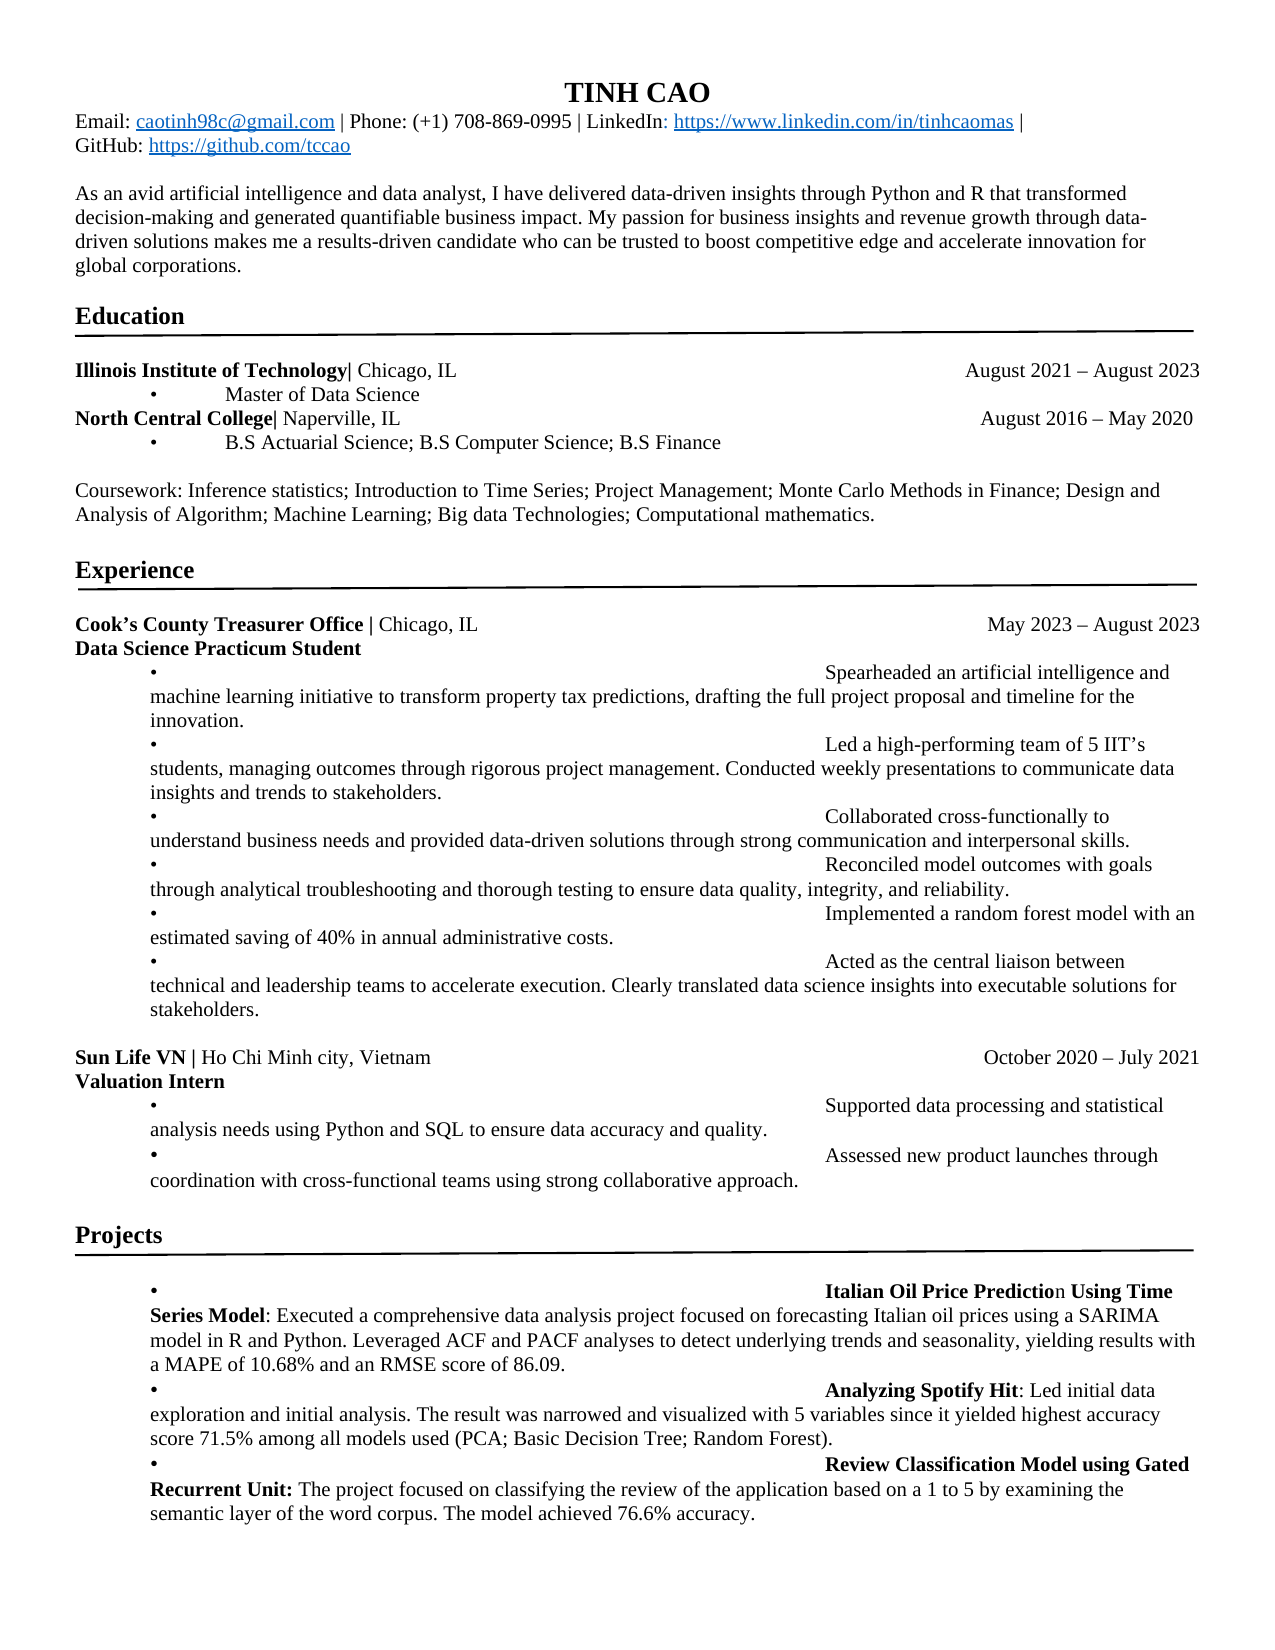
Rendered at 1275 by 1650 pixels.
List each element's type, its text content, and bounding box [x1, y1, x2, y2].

list Review Classification Model using Gated Recurrent Unit: The project focused on classifying the review of the application based on a 1 to 5 by examining the semantic layer of the word corpus. The model achieved 76.6% accuracy. [150, 1450, 1200, 1524]
text Coursework: Inference statistics; Introduction to Time Series; Project Management; Monte Carlo Methods in Finance; Design and Analysis of Algorithm; Machine Learning; Big data Technologies; Computational mathematics. [75, 478, 1200, 526]
list Reconciled model outcomes with goals through analytical troubleshooting and thorough testing to ensure data quality, integrity, and reliability. [150, 852, 1200, 901]
list Implemented a random forest model with an estimated saving of 40% in annual administrative costs. [150, 901, 1200, 949]
text Data Science Practicum Student [75, 636, 1200, 660]
text Email: caotinh98c@gmail.com | Phone: (+1) 708-869-0995 | LinkedIn: https://www.linkedin.com/in/tinhcaomas | [75, 108, 1200, 133]
text As an avid artificial intelligence and data analyst, I have delivered data-driven insights through Python and R that transformed decision-making and generated quantifiable business impact. My passion for business insights and revenue growth through data-driven solutions makes me a results-driven candidate who can be trusted to boost competitive edge and accelerate innovation for global corporations. [75, 181, 1200, 277]
list B.S Actuarial Science; B.S Computer Science; B.S Finance [150, 430, 1200, 454]
list Assessed new product launches through coordination with cross-functional teams using strong collaborative approach. [150, 1141, 1200, 1192]
text Sun Life VN | Ho Chi Minh city, Vietnam October 2020 – July 2021 [75, 1045, 1200, 1069]
text North Central College| Naperville, IL August 2016 – May 2020 [75, 406, 1200, 430]
list Analyzing Spotify Hit: Led initial data exploration and initial analysis. The result was narrowed and visualized with 5 variables since it yielded highest accuracy score 71.5% among all models used (PCA; Basic Decision Tree; Random Forest). [150, 1376, 1200, 1450]
list Led a high-performing team of 5 IIT’s students, managing outcomes through rigorous project management. Conducted weekly presentations to communicate data insights and trends to stakeholders. [150, 732, 1200, 804]
list Supported data processing and statistical analysis needs using Python and SQL to ensure data accuracy and quality. [150, 1093, 1200, 1141]
list Italian Oil Price Prediction Using Time Series Model: Executed a comprehensive data analysis project focused on forecasting Italian oil prices using a SARIMA model in R and Python. Leveraged ACF and PACF analyses to detect underlying trends and seasonality, yielding results with a MAPE of 10.68% and an RMSE score of 86.09. [150, 1277, 1200, 1376]
text GitHub: https://github.com/tccao [75, 133, 1200, 157]
list Acted as the central liaison between technical and leadership teams to accelerate execution. Clearly translated data science insights into executable solutions for stakeholders. [150, 949, 1200, 1021]
list Master of Data Science [150, 382, 1200, 406]
list Collaborated cross-functionally to understand business needs and provided data-driven solutions through strong communication and interpersonal skills. [150, 804, 1200, 852]
text Experience [75, 555, 1200, 584]
text Cook’s County Treasurer Office | Chicago, IL May 2023 – August 2023 [75, 612, 1200, 636]
text Projects [75, 1220, 1200, 1249]
text Illinois Institute of Technology| Chicago, IL August 2021 – August 2023 [75, 358, 1200, 382]
text TINH CAO [75, 75, 1200, 108]
text Valuation Intern [75, 1069, 1200, 1093]
list Spearheaded an artificial intelligence and machine learning initiative to transform property tax predictions, drafting the full project proposal and timeline for the innovation. [150, 660, 1200, 732]
text Education [75, 301, 1200, 330]
